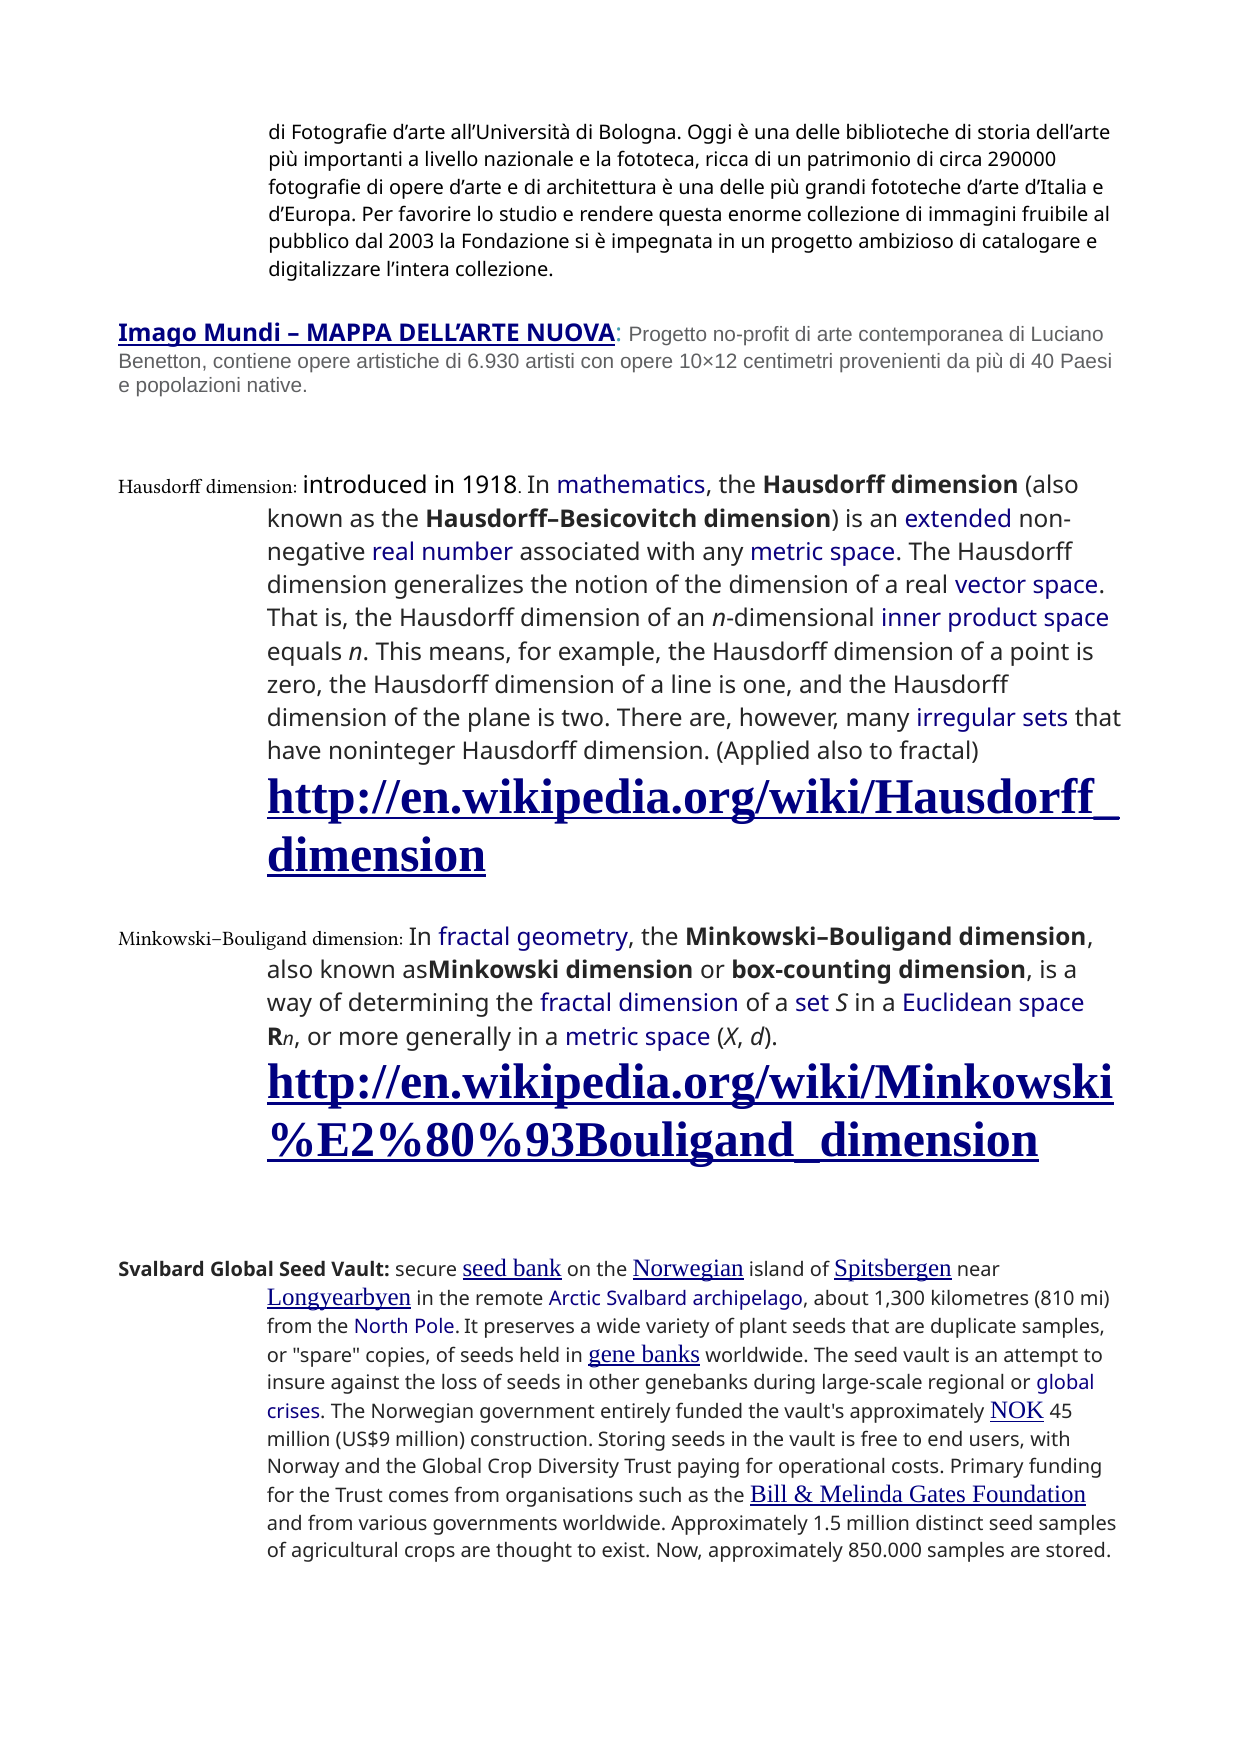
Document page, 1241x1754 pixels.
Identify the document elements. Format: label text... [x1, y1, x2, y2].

text Svalbard Global Seed Vault: secure seed bank on the Norwegian island of Spitsbergen near Longyearbyen in the remote Arctic Svalbard archipelago, about 1,300 kilometres (810 mi) from the North Pole. It preserves a wide variety of plant seeds that are duplicate samples, or "spare" copies, of seeds held in gene banks worldwide. The seed vault is an attempt to insure against the loss of seeds in other genebanks during large-scale regional or global crises. The Norwegian government entirely funded the vault's approximately NOK 45 million (US$9 million) construction. Storing seeds in the vault is free to end users, with Norway and the Global Crop Diversity Trust paying for operational costs. Primary funding for the Trust comes from organisations such as the Bill & Melinda Gates Foundation and from various governments worldwide. Approximately 1.5 million distinct seed samples of agricultural crops are thought to exist. Now, approximately 850.000 samples are stored. [118, 1253, 1122, 1563]
text Imago Mundi – MAPPA DELL’ARTE NUOVA: Progetto no-profit di arte contemporanea di Luciano Benetton, contiene opere artistiche di 6.930 artisti con opere 10×12 centimetri provenienti da più di 40 Paesi e popolazioni native. [118, 315, 1122, 397]
text di Fotografie d’arte all’Università di Bologna. Oggi è una delle biblioteche di storia dell’arte più importanti a livello nazionale e la fototeca, ricca di un patrimonio di circa 290000 fotografie di opere d’arte e di architettura è una delle più grandi fototeche d’arte d’Italia e d’Europa. Per favorire lo studio e rendere questa enorme collezione di immagini fruibile al pubblico dal 2003 la Fondazione si è impegnata in un progetto ambizioso di catalogare e digitalizzare l’intera collezione. [118, 118, 1122, 282]
subtitle Minkowski–Bouligand dimension: In fractal geometry, the Minkowski–Bouligand dimension, also known asMinkowski dimension or box-counting dimension, is a way of determining the fractal dimension of a set S in a Euclidean space Rn, or more generally in a metric space (X, d). http://en.wikipedia.org/wiki/Minkowski%E2%80%93Bouligand_dimension [118, 919, 1122, 1167]
subtitle Hausdorff dimension: introduced in 1918. In mathematics, the Hausdorff dimension (also known as the Hausdorff–Besicovitch dimension) is an extended non-negative real number associated with any metric space. The Hausdorff dimension generalizes the notion of the dimension of a real vector space. That is, the Hausdorff dimension of an n-dimensional inner product space equals n. This means, for example, the Hausdorff dimension of a point is zero, the Hausdorff dimension of a line is one, and the Hausdorff dimension of the plane is two. There are, however, many irregular sets that have noninteger Hausdorff dimension. (Applied also to fractal) http://en.wikipedia.org/wiki/Hausdorff_dimension [118, 468, 1122, 882]
